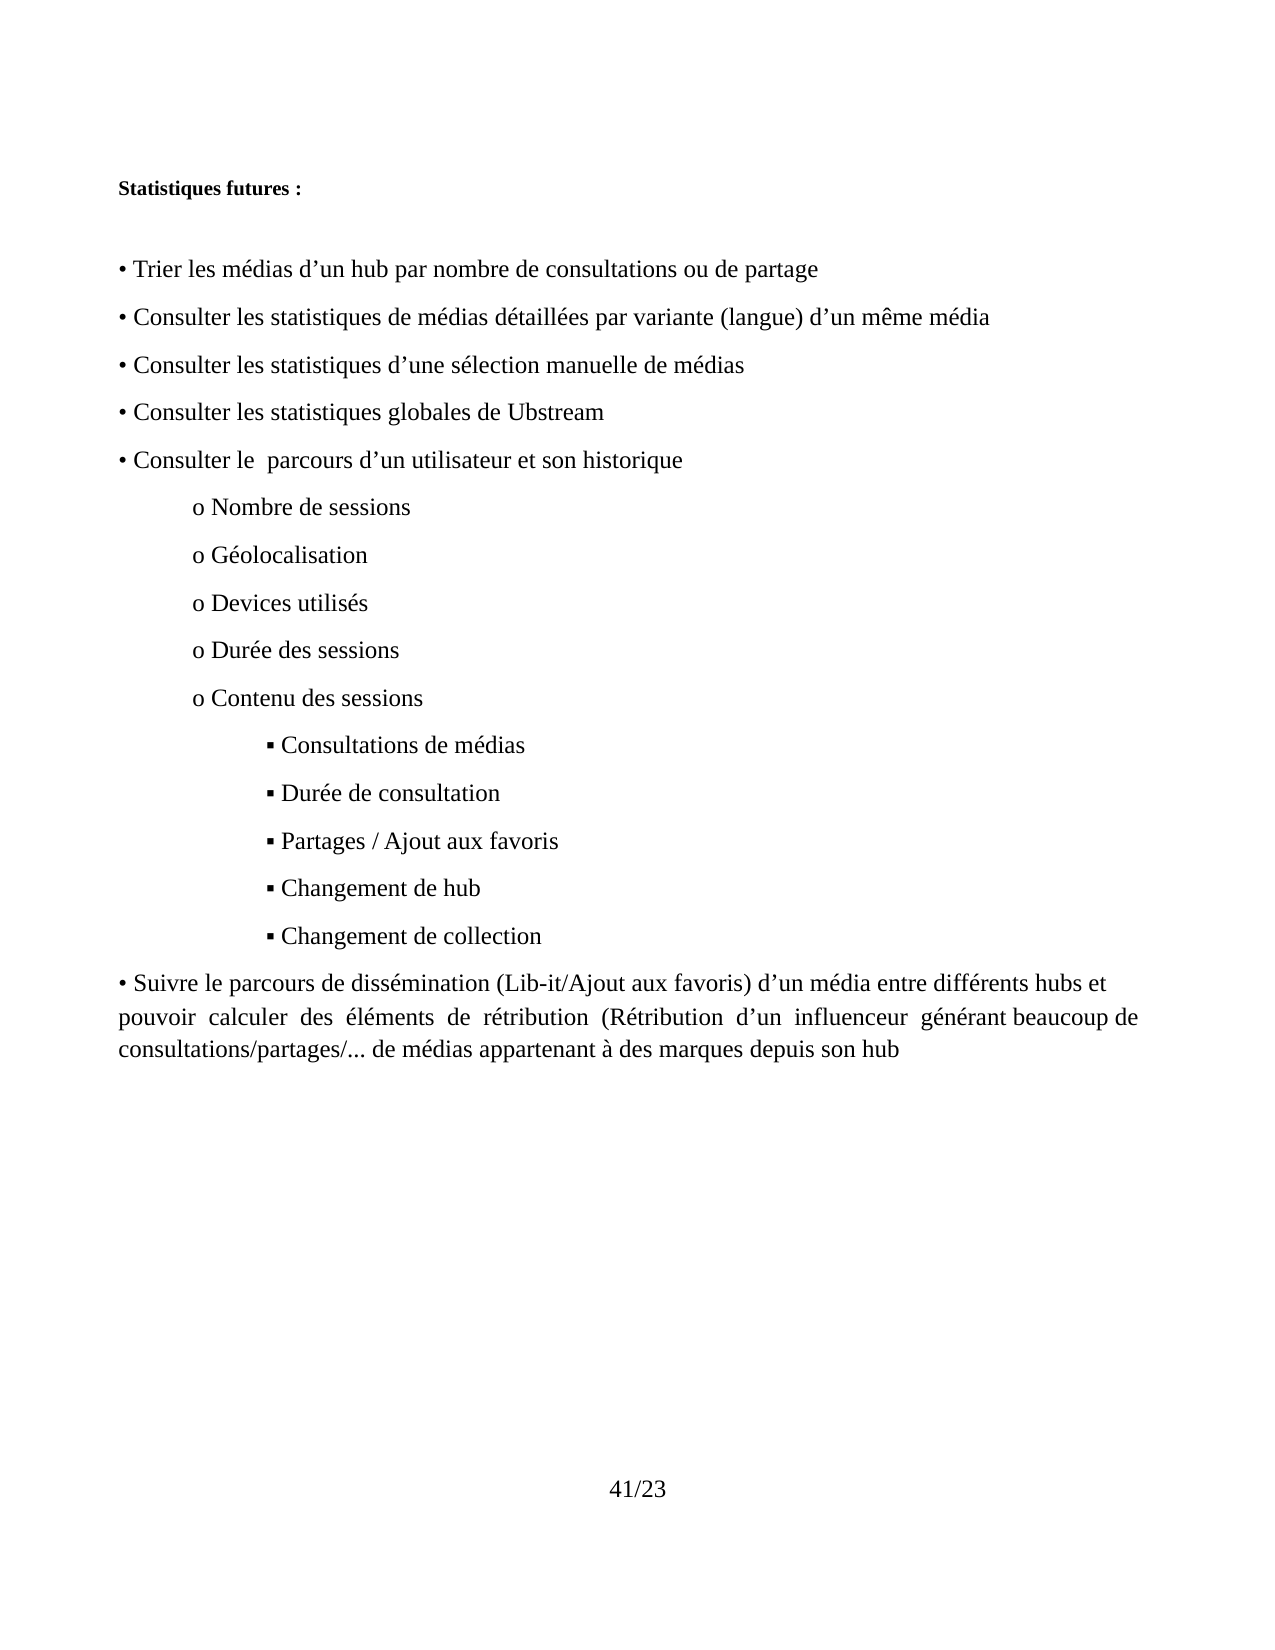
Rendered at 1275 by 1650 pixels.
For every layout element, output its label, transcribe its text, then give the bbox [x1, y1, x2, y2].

text o Géolocalisation [118, 540, 1157, 569]
text • Consulter les statistiques d’une sélection manuelle de médias [118, 350, 1157, 378]
text o Nombre de sessions [118, 492, 1157, 521]
text • Consulter les statistiques globales de Ubstream [118, 397, 1157, 426]
text • Consulter le parcours d’un utilisateur et son historique [118, 445, 1157, 474]
text o Contenu des sessions [118, 683, 1157, 712]
text ▪ Changement de hub [118, 873, 1157, 902]
text ▪ Changement de collection [118, 921, 1157, 950]
text • Suivre le parcours de dissémination (Lib-it/Ajout aux favoris) d’un média entre différents hubs et pouvoir calculer des éléments de rétribution (Rétribution d’un influenceur générant beaucoup de consultations/partages/... de médias appartenant à des marques depuis son hub [118, 968, 1157, 1063]
text • Trier les médias d’un hub par nombre de consultations ou de partage [118, 254, 1157, 283]
text o Durée des sessions [118, 635, 1157, 664]
text ▪ Partages / Ajout aux favoris [118, 826, 1157, 854]
text ▪ Durée de consultation [118, 778, 1157, 807]
subtitle Statistiques futures : [118, 176, 1157, 200]
text o Devices utilisés [118, 588, 1157, 616]
text ▪ Consultations de médias [118, 731, 1157, 759]
text • Consulter les statistiques de médias détaillées par variante (langue) d’un même média [118, 302, 1157, 331]
